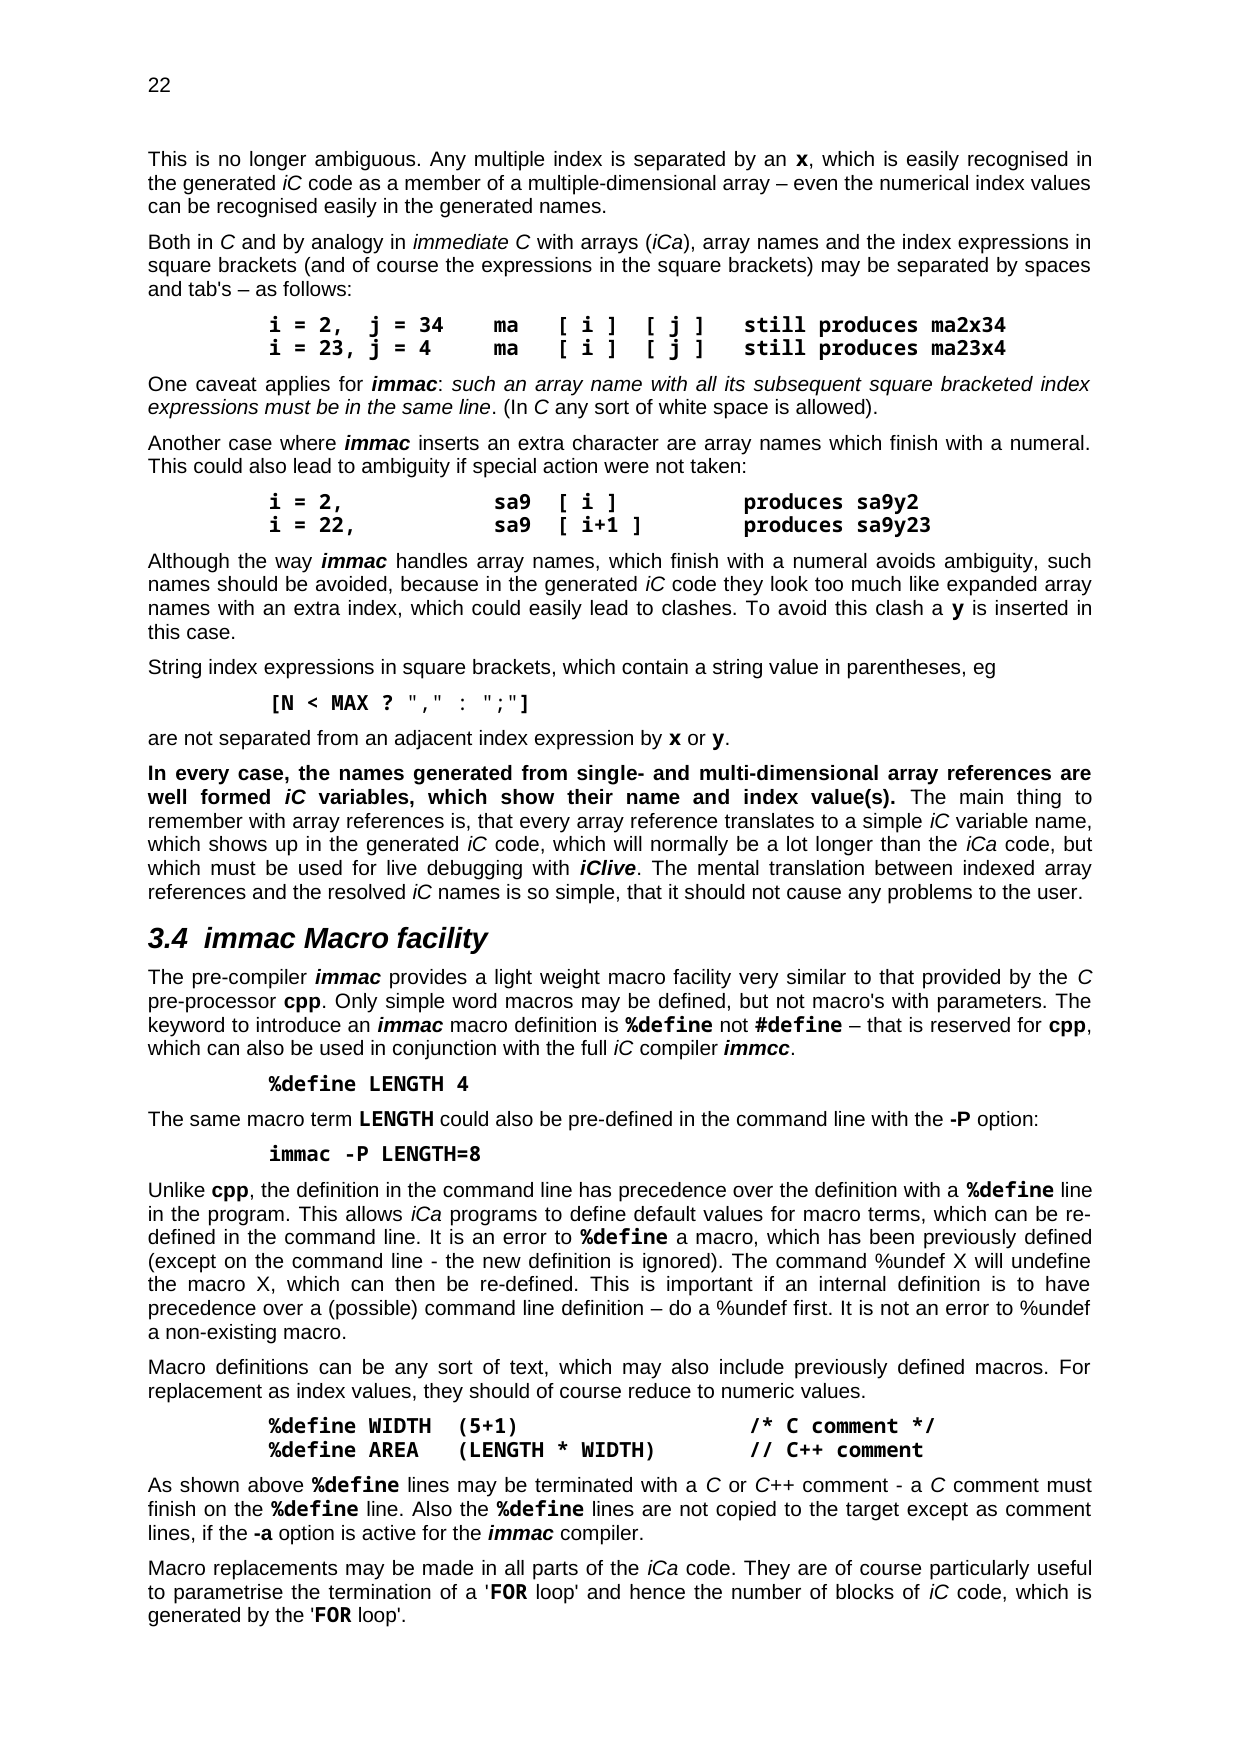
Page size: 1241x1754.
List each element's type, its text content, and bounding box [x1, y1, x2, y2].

text %define WIDTH (5+1) /* C comment */ %define AREA (LENGTH * WIDTH) // C++ comment [268, 1415, 1092, 1462]
text This is no longer ambiguous. Any multiple index is separated by an x, which is easily recognised in the generated iC code as a member of a multiple-dimensional array – even the numerical index values can be recognised easily in the generated names. [148, 148, 1092, 219]
text i = 2, j = 34 ma [ i ] [ j ] still produces ma2x34 i = 23, j = 4 ma [ i ] [ j ] still produces ma23x4 [268, 313, 1092, 360]
text Macro definitions can be any sort of text, which may also include previously defined macros. For replacement as index values, they should of course reduce to numeric values. [148, 1356, 1092, 1403]
text Unlike cpp, the definition in the command line has precedence over the definition with a %define line in the program. This allows iCa programs to define default values for macro terms, which can be re-defined in the command line. It is an error to %define a macro, which has been previously defined (except on the command line - the new definition is ignored). The command %undef X will undefine the macro X, which can then be re-defined. This is important if an internal definition is to have precedence over a (possible) command line definition – do a %undef first. It is not an error to %undef a non-existing macro. [148, 1178, 1092, 1344]
text String index expressions in square brackets, which contain a string value in parentheses, eg [148, 656, 1092, 679]
text i = 2, sa9 [ i ] produces sa9y2 i = 22, sa9 [ i+1 ] produces sa9y23 [268, 490, 1092, 538]
text Another case where immac inserts an extra character are array names which finish with a numeral. This could also lead to ambiguity if special action were not taken: [148, 431, 1092, 478]
text Both in C and by analogy in immediate C with arrays (iCa), array names and the index expressions in square brackets (and of course the expressions in the square brackets) may be separated by spaces and tab's – as follows: [148, 230, 1092, 301]
text are not separated from an adjacent index expression by x or y. [148, 727, 1092, 750]
subtitle immac Macro facility [148, 922, 1092, 954]
text The pre-compiler immac provides a light weight macro facility very similar to that provided by the C pre-processor cpp. Only simple word macros may be defined, but not macro's with parameters. The keyword to introduce an immac macro definition is %define not #define – that is reserved for cpp, which can also be used in conjunction with the full iC compiler immcc. [148, 966, 1092, 1060]
text The same macro term LENGTH could also be pre-defined in the command line with the -P option: [148, 1108, 1092, 1131]
text %define LENGTH 4 [268, 1072, 1092, 1096]
text As shown above %define lines may be terminated with a C or C++ comment - a C comment must finish on the %define line. Also the %define lines are not copied to the target except as comment lines, if the -a option is active for the immac compiler. [148, 1474, 1092, 1545]
text In every case, the names generated from single- and multi-dimensional array references are well formed iC variables, which show their name and index value(s). The main thing to remember with array references is, that every array reference translates to a simple iC variable name, which shows up in the generated iC code, which will normally be a lot longer than the iCa code, but which must be used for live debugging with iClive. The mental translation between indexed array references and the resolved iC names is so simple, that it should not cause any problems to the user. [148, 762, 1092, 904]
text Macro replacements may be made in all parts of the iCa code. They are of course particularly useful to parametrise the termination of a 'FOR loop' and hence the number of blocks of iC code, which is generated by the 'FOR loop'. [148, 1557, 1092, 1627]
text immac -P LENGTH=8 [268, 1143, 1092, 1167]
text One caveat applies for immac: such an array name with all its subsequent square bracketed index expressions must be in the same line. (In C any sort of white space is allowed). [148, 372, 1092, 419]
text [N < MAX ? "," : ";"] [268, 691, 1092, 715]
text Although the way immac handles array names, which finish with a numeral avoids ambiguity, such names should be avoided, because in the generated iC code they look too much like expanded array names with an extra index, which could easily lead to clashes. To avoid this clash a y is inserted in this case. [148, 549, 1092, 644]
